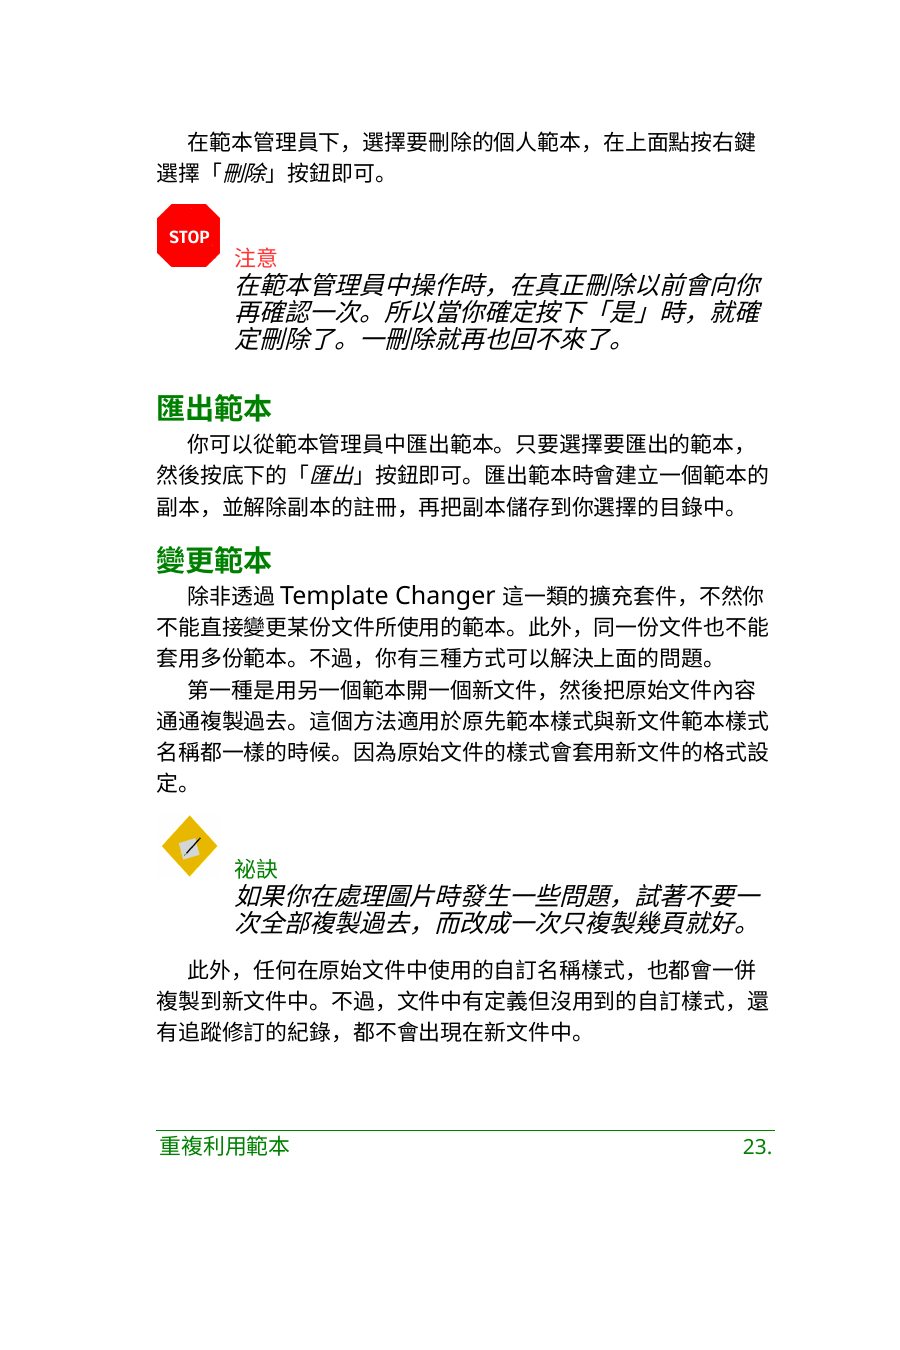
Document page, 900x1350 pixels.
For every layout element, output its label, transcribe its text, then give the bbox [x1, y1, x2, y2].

subtitle 匯出範本 [156, 385, 775, 428]
subtitle 變更範本 [156, 537, 775, 579]
text 第一種是用另一個範本開一個新文件，然後把原始文件內容通通複製過去。這個方法適用於原先範本樣式與新文件範本樣式名稱都一樣的時候。因為原始文件的樣式會套用新文件的格式設定。 [156, 673, 775, 798]
picture [157, 204, 220, 267]
text 在範本管理員下，選擇要刪除的個人範本，在上面點按右鍵選擇「刪除」按鈕即可。 [156, 125, 775, 187]
text 你可以從範本管理員中匯出範本。只要選擇要匯出的範本，然後按底下的「匯出」按鈕即可。匯出範本時會建立一個範本的副本，並解除副本的註冊，再把副本儲存到你選擇的目錄中。 [156, 428, 775, 521]
picture [157, 814, 220, 878]
list 祕訣 [156, 814, 775, 883]
text 除非透過 Template Changer 這一類的擴充套件，不然你不能直接變更某份文件所使用的範本。此外，同一份文件也不能套用多份範本。不過，你有三種方式可以解決上面的問題。 [156, 579, 775, 673]
text 如果你在處理圖片時發生一些問題，試著不要一次全部複製過去，而改成一次只複製幾頁就好。 [234, 883, 775, 938]
list 注意 [156, 203, 775, 273]
text 此外，任何在原始文件中使用的自訂名稱樣式，也都會一併複製到新文件中。不過，文件中有定義但沒用到的自訂樣式，還有追蹤修訂的紀錄，都不會出現在新文件中。 [156, 953, 775, 1047]
text 在範本管理員中操作時，在真正刪除以前會向你再確認一次。所以當你確定按下「是」時，就確定刪除了。一刪除就再也回不來了。 [234, 273, 775, 354]
